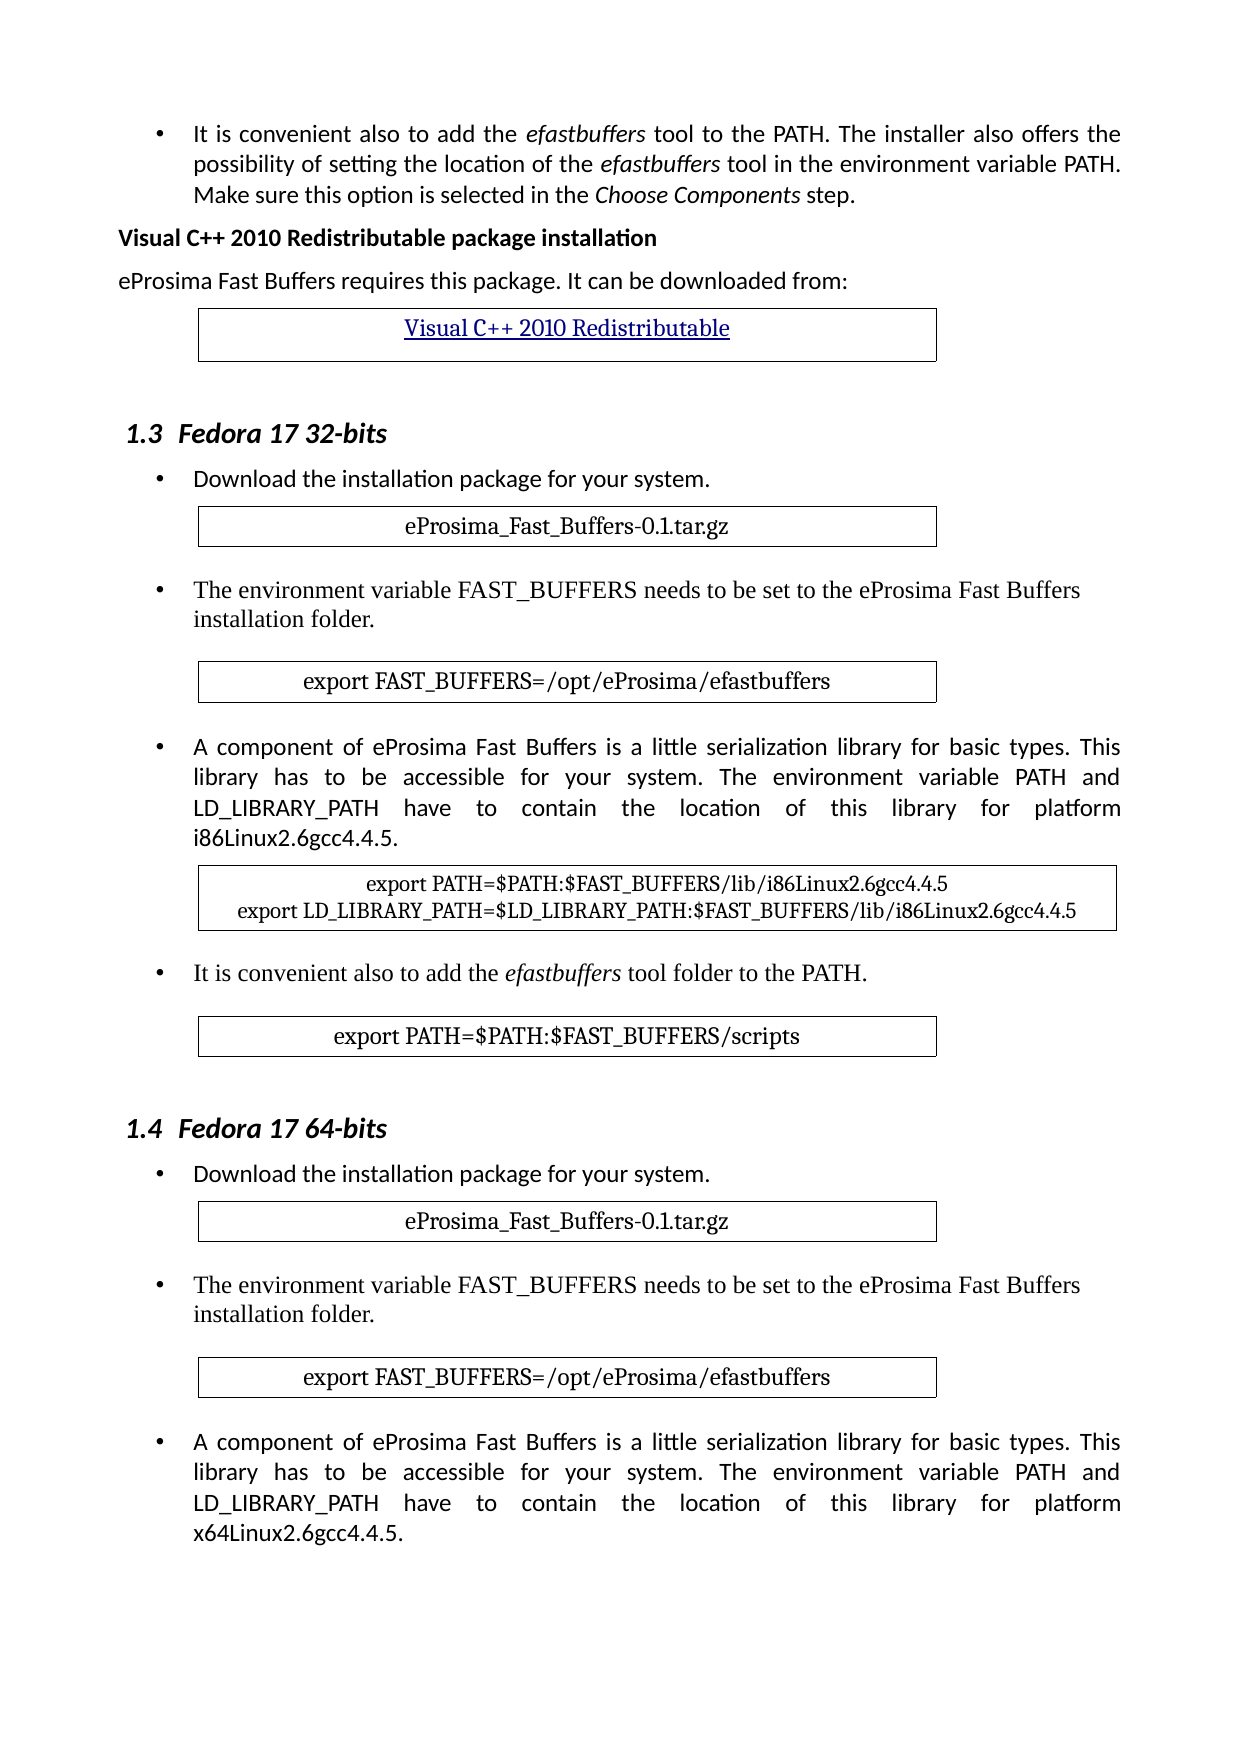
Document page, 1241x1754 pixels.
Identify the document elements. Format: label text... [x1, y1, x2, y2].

table_header Visual C++ 2010 Redistributable [199, 309, 936, 361]
table_header export FAST_BUFFERS=/opt/eProsima/efastbuffers [199, 1358, 936, 1397]
table_header export PATH=$PATH:$FAST_BUFFERS/scripts [199, 1017, 936, 1056]
list It is convenient also to add the efastbuffers tool folder to the PATH. [156, 958, 1122, 987]
text eProsima Fast Buffers requires this package. It can be downloaded from: [118, 265, 1122, 296]
subtitle Fedora 17 32-bits [118, 415, 1122, 451]
list It is convenient also to add the efastbuffers tool to the PATH. The installer also offers the possibility of setting the location of the efastbuffers tool in the environment variable PATH. Make sure this option is selected in the Choose Components step. [156, 118, 1122, 210]
subtitle Fedora 17 64-bits [118, 1110, 1122, 1146]
table_header export PATH=$PATH:$FAST_BUFFERS/lib/i86Linux2.6gcc4.4.5 export LD_LIBRARY_PATH=$LD_LIBRARY_PATH:$FAST_BUFFERS/lib/i86Linux2.6gcc4.4.5 [199, 866, 1116, 929]
list Download the installation package for your system. [156, 463, 1122, 493]
list A component of eProsima Fast Buffers is a little serialization library for basic types. This library has to be accessible for your system. The environment variable PATH and LD_LIBRARY_PATH have to contain the location of this library for platform x64Linux2.6gcc4.4.5. [156, 1426, 1122, 1548]
table_header eProsima_Fast_Buffers-0.1.tar.gz [199, 507, 936, 546]
list The environment variable FAST_BUFFERS needs to be set to the eProsima Fast Buffers installation folder. [156, 575, 1122, 633]
list A component of eProsima Fast Buffers is a little serialization library for basic types. This library has to be accessible for your system. The environment variable PATH and LD_LIBRARY_PATH have to contain the location of this library for platform i86Linux2.6gcc4.4.5. [156, 731, 1122, 853]
list The environment variable FAST_BUFFERS needs to be set to the eProsima Fast Buffers installation folder. [156, 1270, 1122, 1328]
text Visual C++ 2010 Redistributable package installation [118, 222, 1122, 253]
table_header eProsima_Fast_Buffers-0.1.tar.gz [199, 1202, 936, 1241]
list Download the installation package for your system. [156, 1158, 1122, 1189]
table_header export FAST_BUFFERS=/opt/eProsima/efastbuffers [199, 662, 936, 702]
